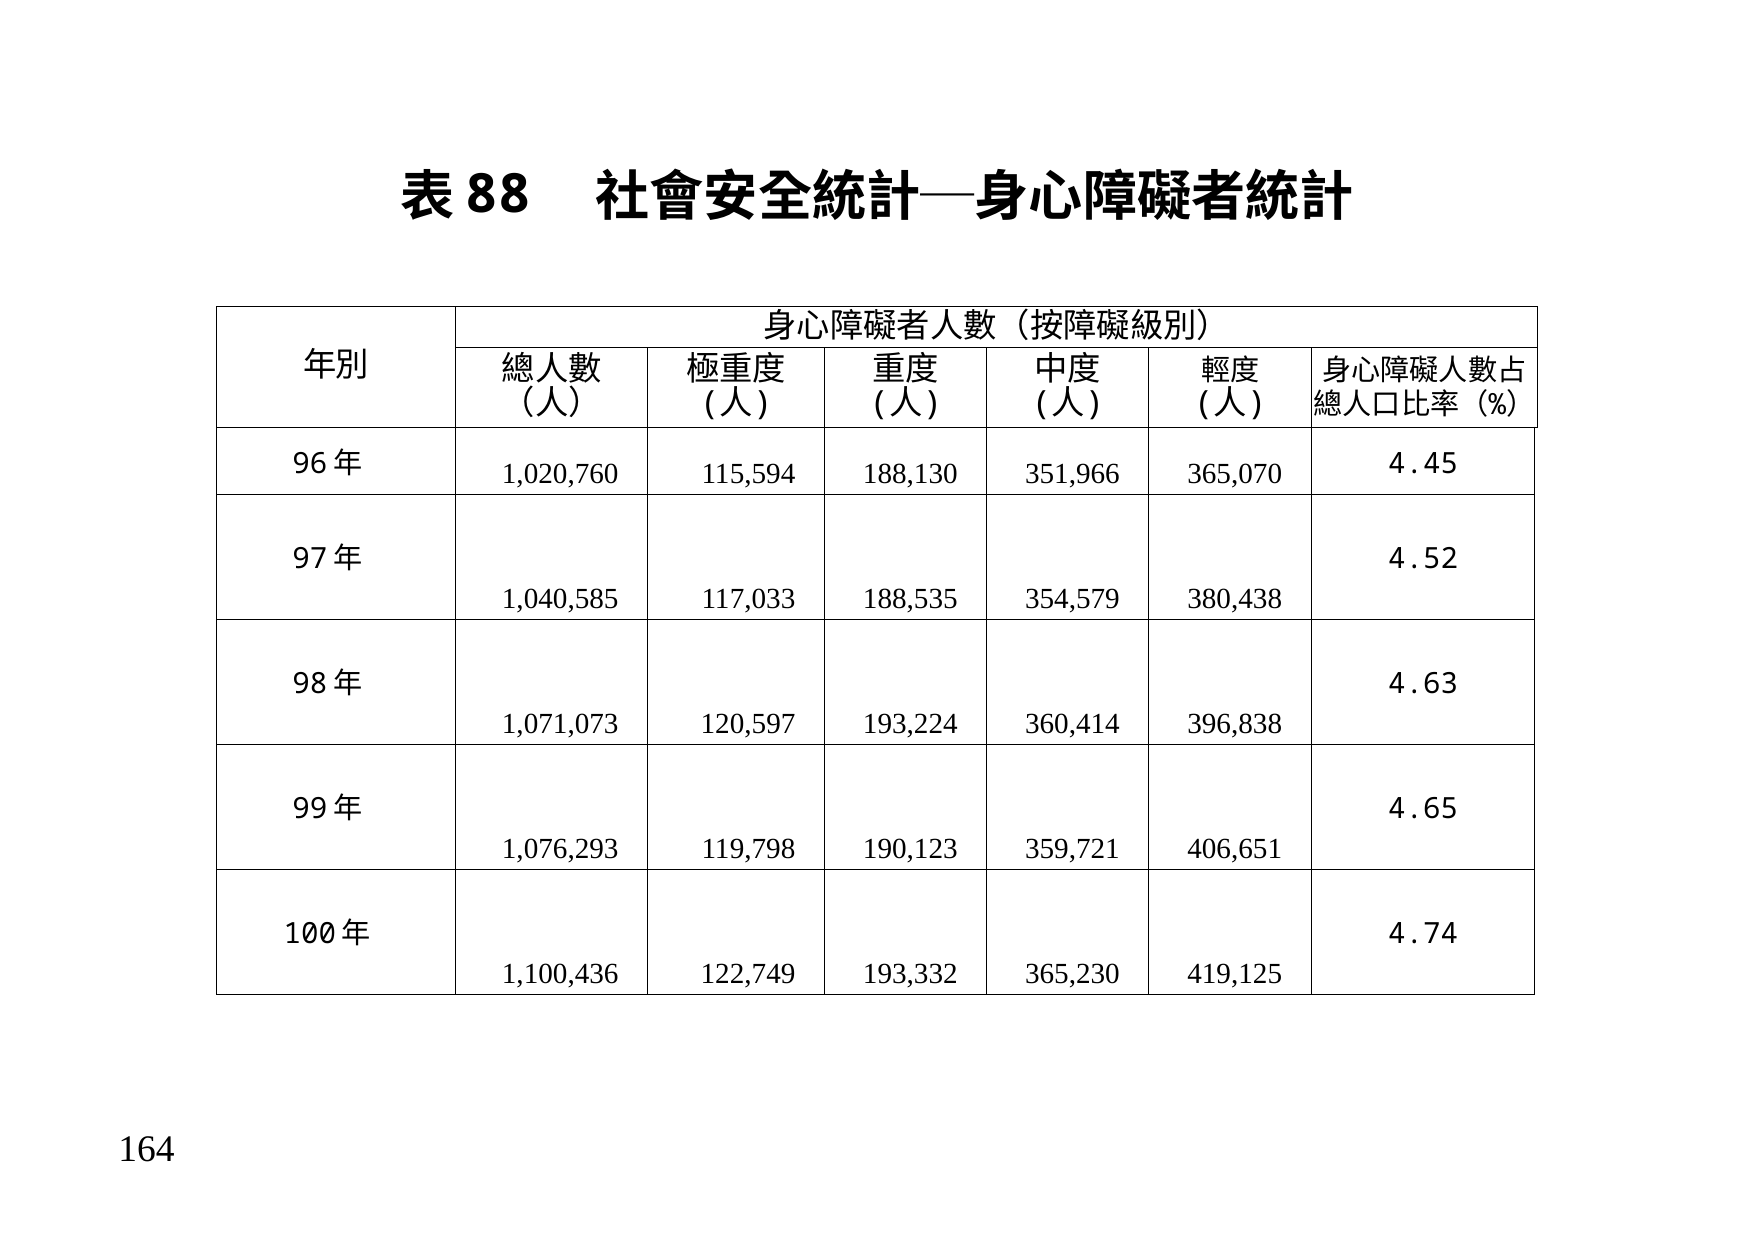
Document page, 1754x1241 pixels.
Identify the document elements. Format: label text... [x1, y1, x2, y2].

table_header 身心障礙者人數（按障礙級別） [456, 307, 1537, 347]
table_cell 365,230 [987, 870, 1148, 993]
table_cell 4.52 [1312, 495, 1534, 618]
table_cell 117,033 [648, 495, 824, 618]
table_header 年別 [217, 307, 455, 427]
table_cell 396,838 [1149, 620, 1311, 743]
table_cell 406,651 [1149, 745, 1311, 868]
table_cell 100年 [217, 870, 455, 993]
table_cell 4.45 [1312, 428, 1534, 493]
table_cell 4.63 [1312, 620, 1534, 743]
table_cell 總人數 （人） [456, 348, 647, 427]
table_cell 380,438 [1149, 495, 1311, 618]
table_cell 99年 [217, 745, 455, 868]
table_cell 359,721 [987, 745, 1148, 868]
table_cell 98年 [217, 620, 455, 743]
table_cell 4.65 [1312, 745, 1534, 868]
table_cell 354,579 [987, 495, 1148, 618]
table_cell 120,597 [648, 620, 824, 743]
table_cell 1,020,760 [456, 428, 647, 493]
table_cell 190,123 [825, 745, 986, 868]
table_cell 193,224 [825, 620, 986, 743]
table_cell 365,070 [1149, 428, 1311, 493]
table_cell 4.74 [1312, 870, 1534, 993]
table_cell 119,798 [648, 745, 824, 868]
table_cell 1,071,073 [456, 620, 647, 743]
table_cell 122,749 [648, 870, 824, 993]
table_cell 1,076,293 [456, 745, 647, 868]
table_cell 身心障礙人數占總人口比率（%） [1312, 348, 1537, 427]
table_cell 極重度 (人) [648, 348, 824, 427]
table_cell 96年 [217, 428, 455, 493]
table_cell 重度 (人) [825, 348, 986, 427]
table_cell 351,966 [987, 428, 1148, 493]
table_cell 193,332 [825, 870, 986, 993]
table_cell 1,100,436 [456, 870, 647, 993]
table_cell 中度 (人) [987, 348, 1148, 427]
table_cell 419,125 [1149, 870, 1311, 993]
table_cell 188,535 [825, 495, 986, 618]
subtitle 表88 社會安全統計─身心障礙者統計 [118, 118, 1636, 243]
table_cell 188,130 [825, 428, 986, 493]
table_cell 97年 [217, 495, 455, 618]
table_cell 115,594 [648, 428, 824, 493]
table_cell 輕度 (人) [1149, 348, 1311, 427]
table_cell 1,040,585 [456, 495, 647, 618]
table_cell 360,414 [987, 620, 1148, 743]
